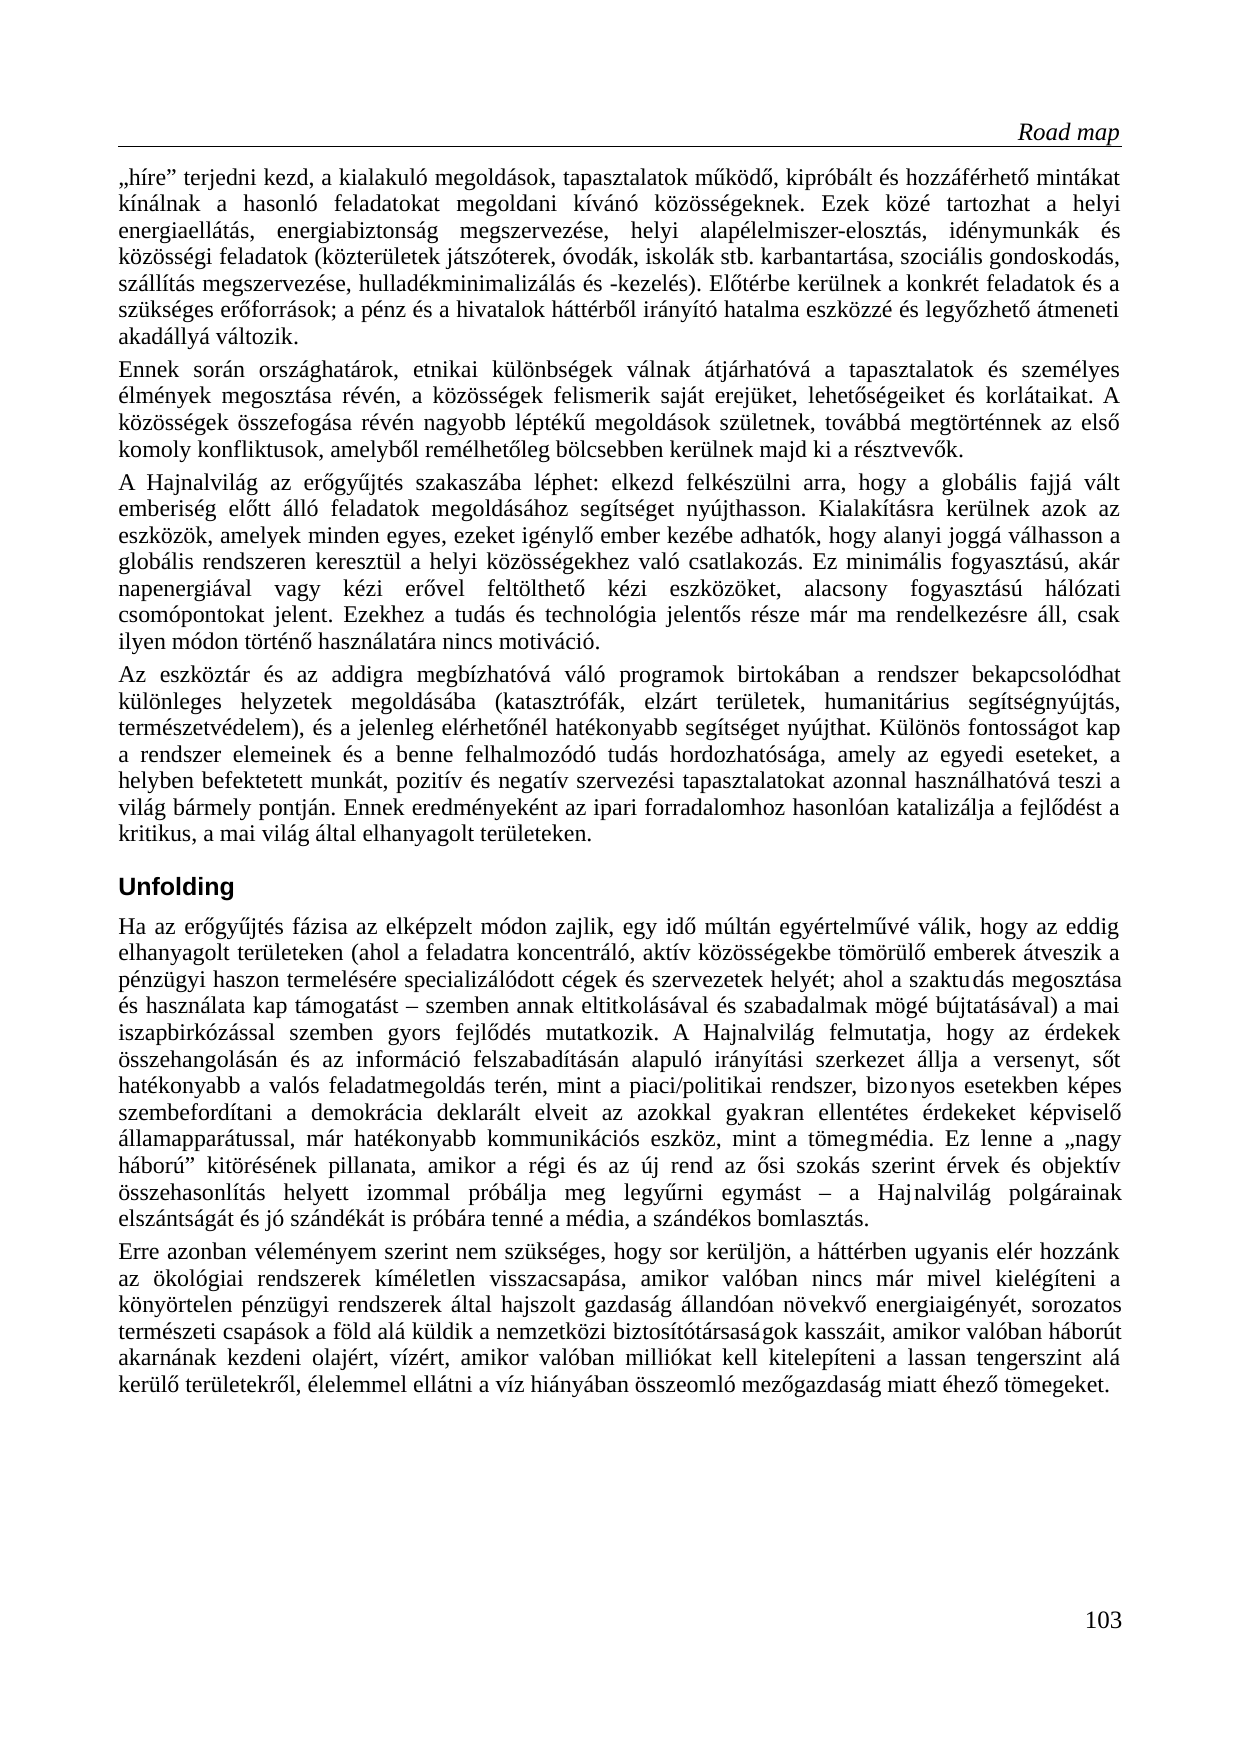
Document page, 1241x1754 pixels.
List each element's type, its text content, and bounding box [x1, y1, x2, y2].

text Ha az erőgyűjtés fázisa az elképzelt módon zajlik, egy idő múltán egyértelművé válik, hogy az eddig elhanyagolt területeken (ahol a feladatra koncentráló, aktív közösségekbe tömörülő emberek átveszik a pénzügyi haszon termelésére specializálódott cégek és szervezetek helyét; ahol a szaktu­dás megosztása és használata kap támogatást – szemben annak eltitkolásával és szabadalmak mögé bújtatásával) a mai iszapbirkózással szemben gyors fejlődés mutatkozik. A Hajnalvilág felmutatja, hogy az érdekek összehangolásán és az információ felszabadításán alapuló irányítási szerkezet állja a versenyt, sőt hatékonyabb a valós feladatmegoldás terén, mint a piaci/politikai rendszer, bizo­nyos esetekben képes szembefordítani a demokrácia deklarált elveit az azokkal gyak­ran ellentétes érdekeket képviselő államapparátussal, már hatékonyabb kommunikációs eszköz, mint a tömeg­média. Ez lenne a „nagy háború” kitörésének pillanata, amikor a régi és az új rend az ősi szokás szerint érvek és objektív összehasonlítás helyett izommal próbálja meg legyűrni egymást – a Haj­nalvilág polgárainak elszántságát és jó szándékát is próbára tenné a média, a szándékos bomlasztás. [118, 913, 1122, 1232]
text Erre azonban véleményem szerint nem szükséges, hogy sor kerüljön, a háttérben ugyanis elér hozzánk az ökológiai rendszerek kíméletlen visszacsapása, amikor valóban nincs már mivel kielégíteni a könyörtelen pénzügyi rendszerek által hajszolt gazdaság állandóan nö­vekvő energia­igényét, sorozatos természeti csapások a föld alá küldik a nemzetközi biztosítótársasá­gok kasszáit, amikor valóban háborút akarnának kezdeni olajért, vízért, amikor valóban milliókat kell kitelepíteni a lassan tengerszint alá kerülő területekről, élelemmel ellátni a víz hiányában összeomló mezőgazdaság miatt éhező tömegeket. [118, 1238, 1122, 1397]
text „híre” terjedni kezd, a kialakuló megoldások, tapasztalatok működő, kipróbált és hozzáférhető mintákat kínálnak a hasonló feladatokat megoldani kívánó közösségeknek. Ezek közé tartozhat a helyi energiaellátás, energiabiztonság megszervezése, helyi alapélelmiszer-elosztás, idénymunkák és közösségi feladatok (közterületek játszóterek, óvodák, iskolák stb. karbantartása, szociális gondoskodás, szállítás megszervezése, hulladékminimalizálás és -kezelés). Előtérbe kerülnek a konkrét feladatok és a szükséges erőforrások; a pénz és a hivatalok háttérből irányító hatalma eszközzé és legyőzhető átmeneti akadállyá változik. [118, 164, 1122, 349]
text Ennek során országhatárok, etnikai különbségek válnak átjárhatóvá a tapasztalatok és személyes élmények megosztása révén, a közösségek felismerik saját erejüket, lehetőségeiket és korlátaikat. A közösségek összefogása révén nagyobb léptékű megoldások születnek, továbbá megtörténnek az első komoly konfliktusok, amelyből remélhetőleg bölcsebben kerülnek majd ki a résztvevők. [118, 356, 1122, 462]
text Az eszköztár és az addigra megbízhatóvá váló programok birtokában a rendszer bekapcsolódhat különleges helyzetek megoldásába (katasztrófák, elzárt területek, humanitárius segítségnyújtás, természetvédelem), és a jelenleg elérhetőnél hatékonyabb segítséget nyújthat. Különös fontosságot kap a rendszer elemeinek és a benne felhalmozódó tudás hordozhatósága, amely az egyedi eseteket, a helyben befektetett munkát, pozitív és negatív szervezési tapasztalatokat azonnal használhatóvá teszi a világ bármely pontján. Ennek eredményeként az ipari forradalomhoz hasonlóan katalizálja a fejlődést a kritikus, a mai világ által elhanyagolt területeken. [118, 661, 1122, 847]
subtitle Unfolding [118, 873, 1122, 901]
text A Hajnalvilág az erőgyűjtés szakaszába léphet: elkezd felkészülni arra, hogy a globális fajjá vált emberiség előtt álló feladatok megoldásához segítséget nyújthasson. Kialakításra kerülnek azok az eszközök, amelyek minden egyes, ezeket igénylő ember kezébe adhatók, hogy alanyi joggá válhasson a globális rendszeren keresztül a helyi közösségekhez való csatlakozás. Ez minimális fogyasztású, akár napenergiával vagy kézi erővel feltölthető kézi eszközöket, alacsony fogyasztású hálózati csomópontokat jelent. Ezekhez a tudás és technológia jelentős része már ma rendelkezésre áll, csak ilyen módon történő használatára nincs motiváció. [118, 469, 1122, 655]
